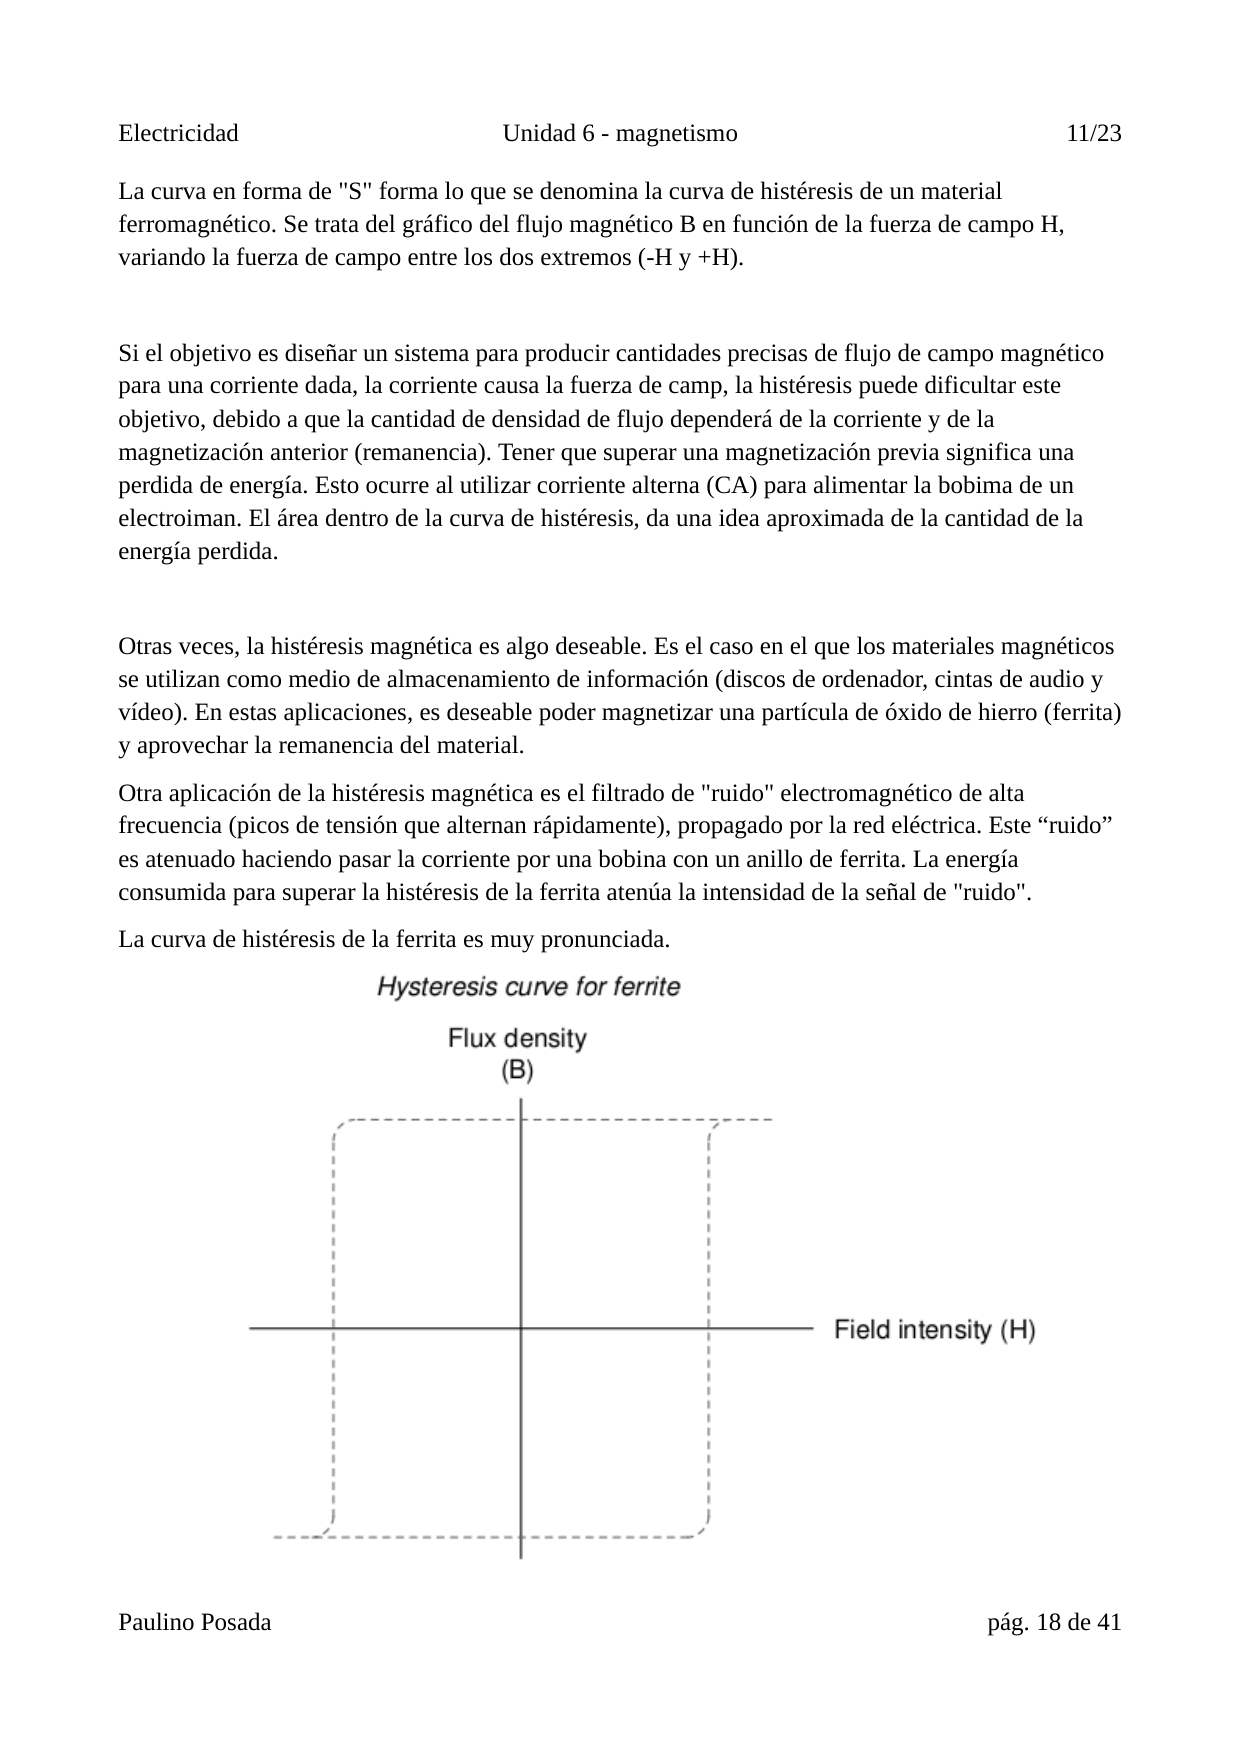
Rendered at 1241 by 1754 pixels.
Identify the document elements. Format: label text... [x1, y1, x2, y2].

text La curva de histéresis de la ferrita es muy pronunciada. [118, 924, 1122, 953]
text Otra aplicación de la histéresis magnética es el filtrado de "ruido" electromagnético de alta frecuencia (picos de tensión que alternan rápidamente), propagado por la red eléctrica. Este “ruido” es atenuado haciendo pasar la corriente por una bobina con un anillo de ferrita. La energía consumida para superar la histéresis de la ferrita atenúa la intensidad de la señal de "ruido". [118, 778, 1122, 905]
text Otras veces, la histéresis magnética es algo deseable. Es el caso en el que los materiales magnéticos se utilizan como medio de almacenamiento de información (discos de ordenador, cintas de audio y vídeo). En estas aplicaciones, es deseable poder magnetizar una partícula de óxido de hierro (ferrita) y aprovechar la remanencia del material. [118, 631, 1122, 759]
picture [179, 972, 1061, 1572]
text La curva en forma de "S" forma lo que se denomina la curva de histéresis de un material ferromagnético. Se trata del gráfico del flujo magnético B en función de la fuerza de campo H, variando la fuerza de campo entre los dos extremos (-H y +H). [118, 176, 1122, 271]
text Si el objetivo es diseñar un sistema para producir cantidades precisas de flujo de campo magnético para una corriente dada, la corriente causa la fuerza de camp, la histéresis puede dificultar este objetivo, debido a que la cantidad de densidad de flujo dependerá de la corriente y de la magnetización anterior (remanencia). Tener que superar una magnetización previa significa una perdida de energía. Esto ocurre al utilizar corriente alterna (CA) para alimentar la bobima de un electroiman. El área dentro de la curva de histéresis, da una idea aproximada de la cantidad de la energía perdida. [118, 338, 1122, 564]
